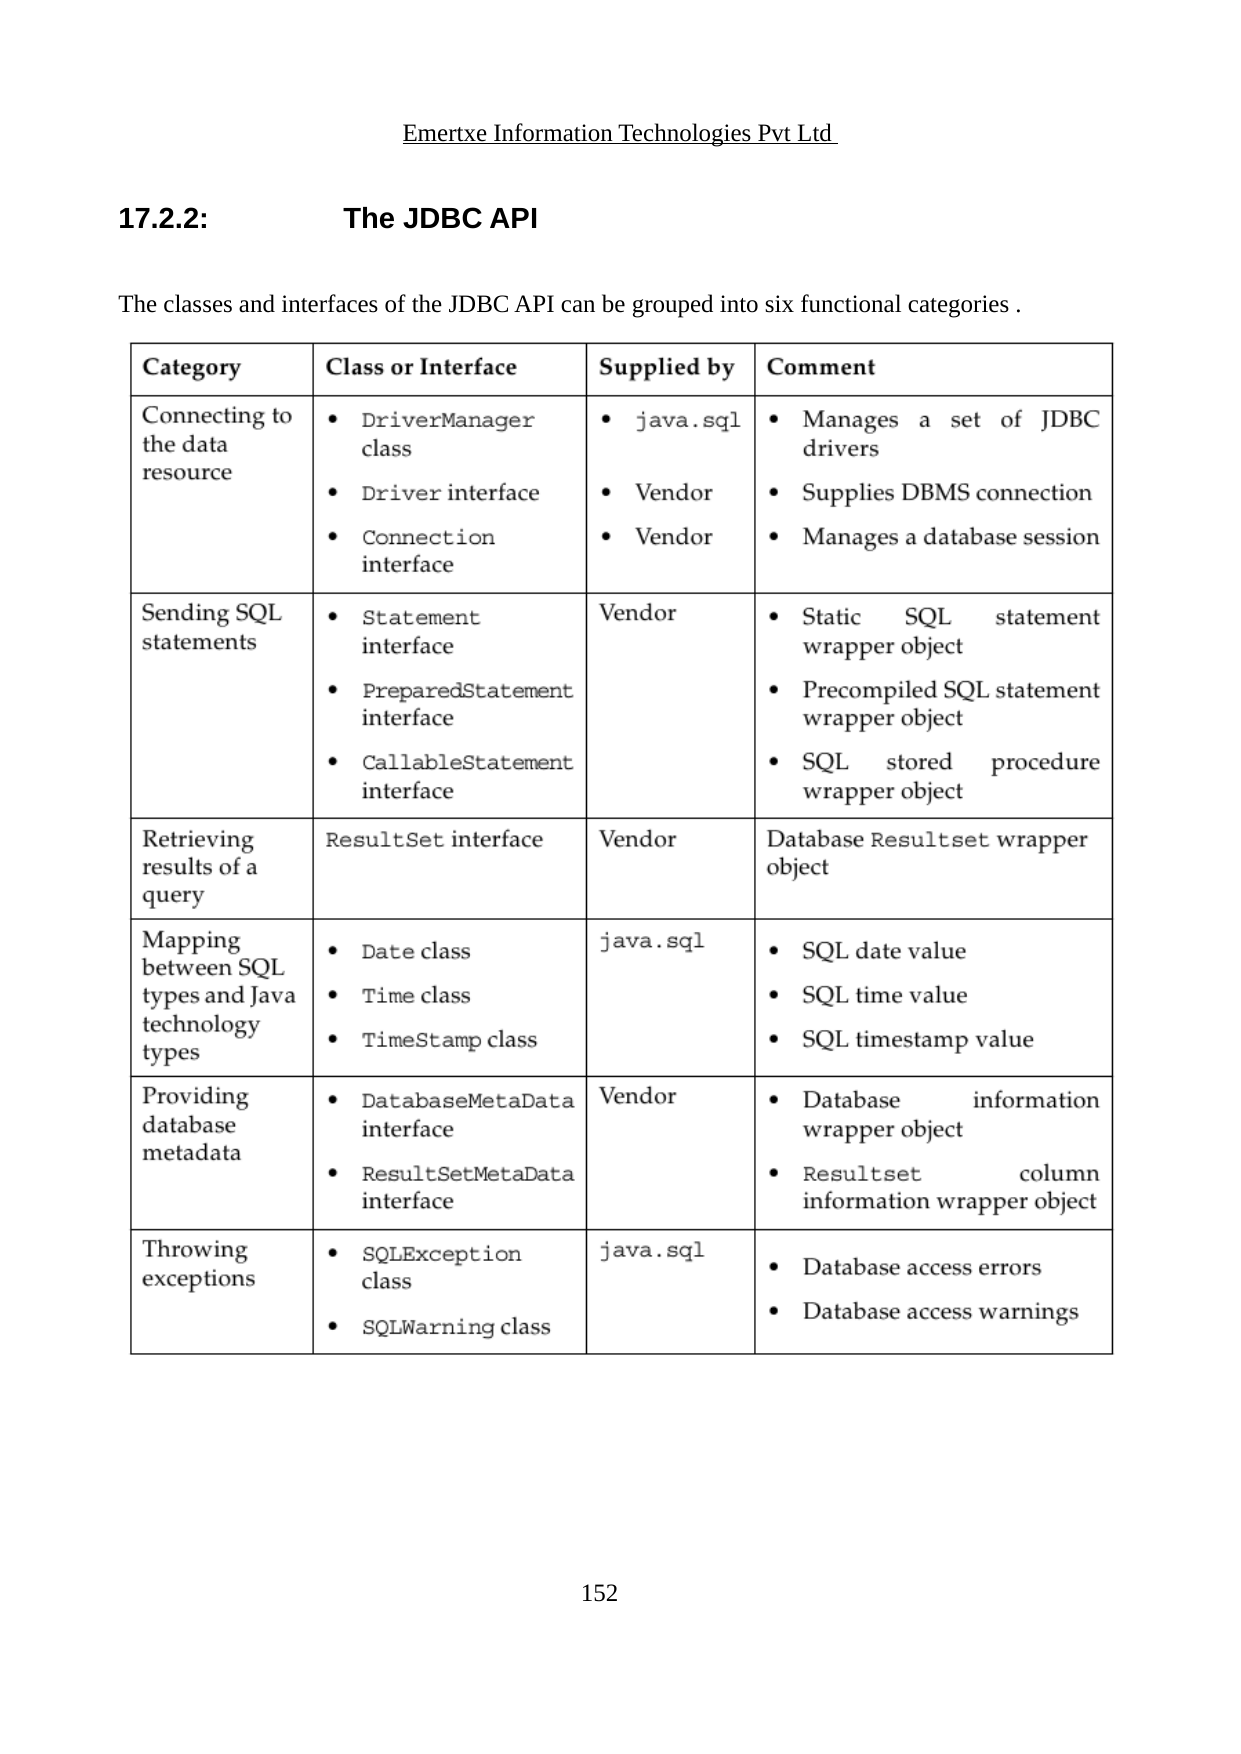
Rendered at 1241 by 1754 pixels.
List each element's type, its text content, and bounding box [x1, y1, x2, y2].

subtitle The JDBC API [118, 201, 1122, 235]
text The classes and interfaces of the JDBC API can be grouped into six functional categories . [118, 289, 1122, 317]
picture [118, 330, 1123, 1370]
